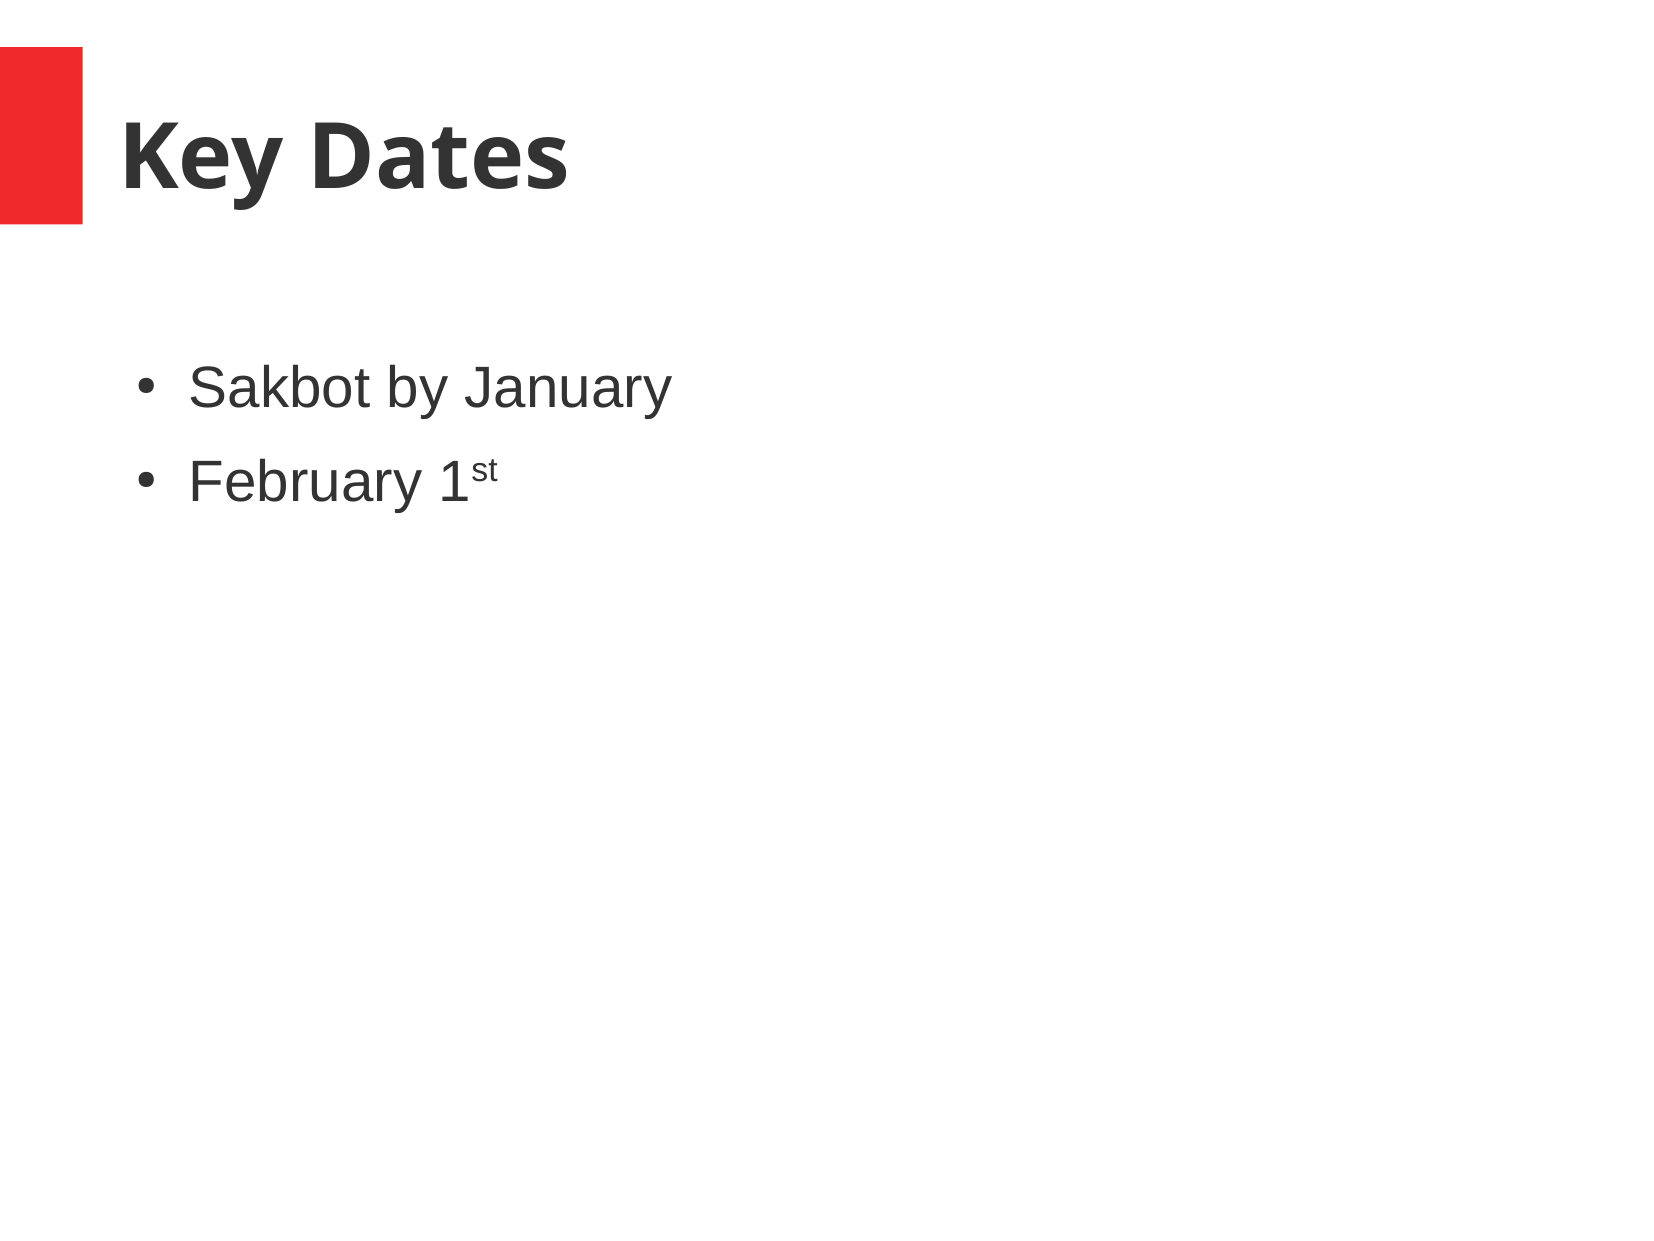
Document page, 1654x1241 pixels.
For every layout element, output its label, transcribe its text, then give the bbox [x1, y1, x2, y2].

title Key Dates [118, 49, 1571, 257]
list Sakbot by January February 1st [118, 354, 1536, 1074]
